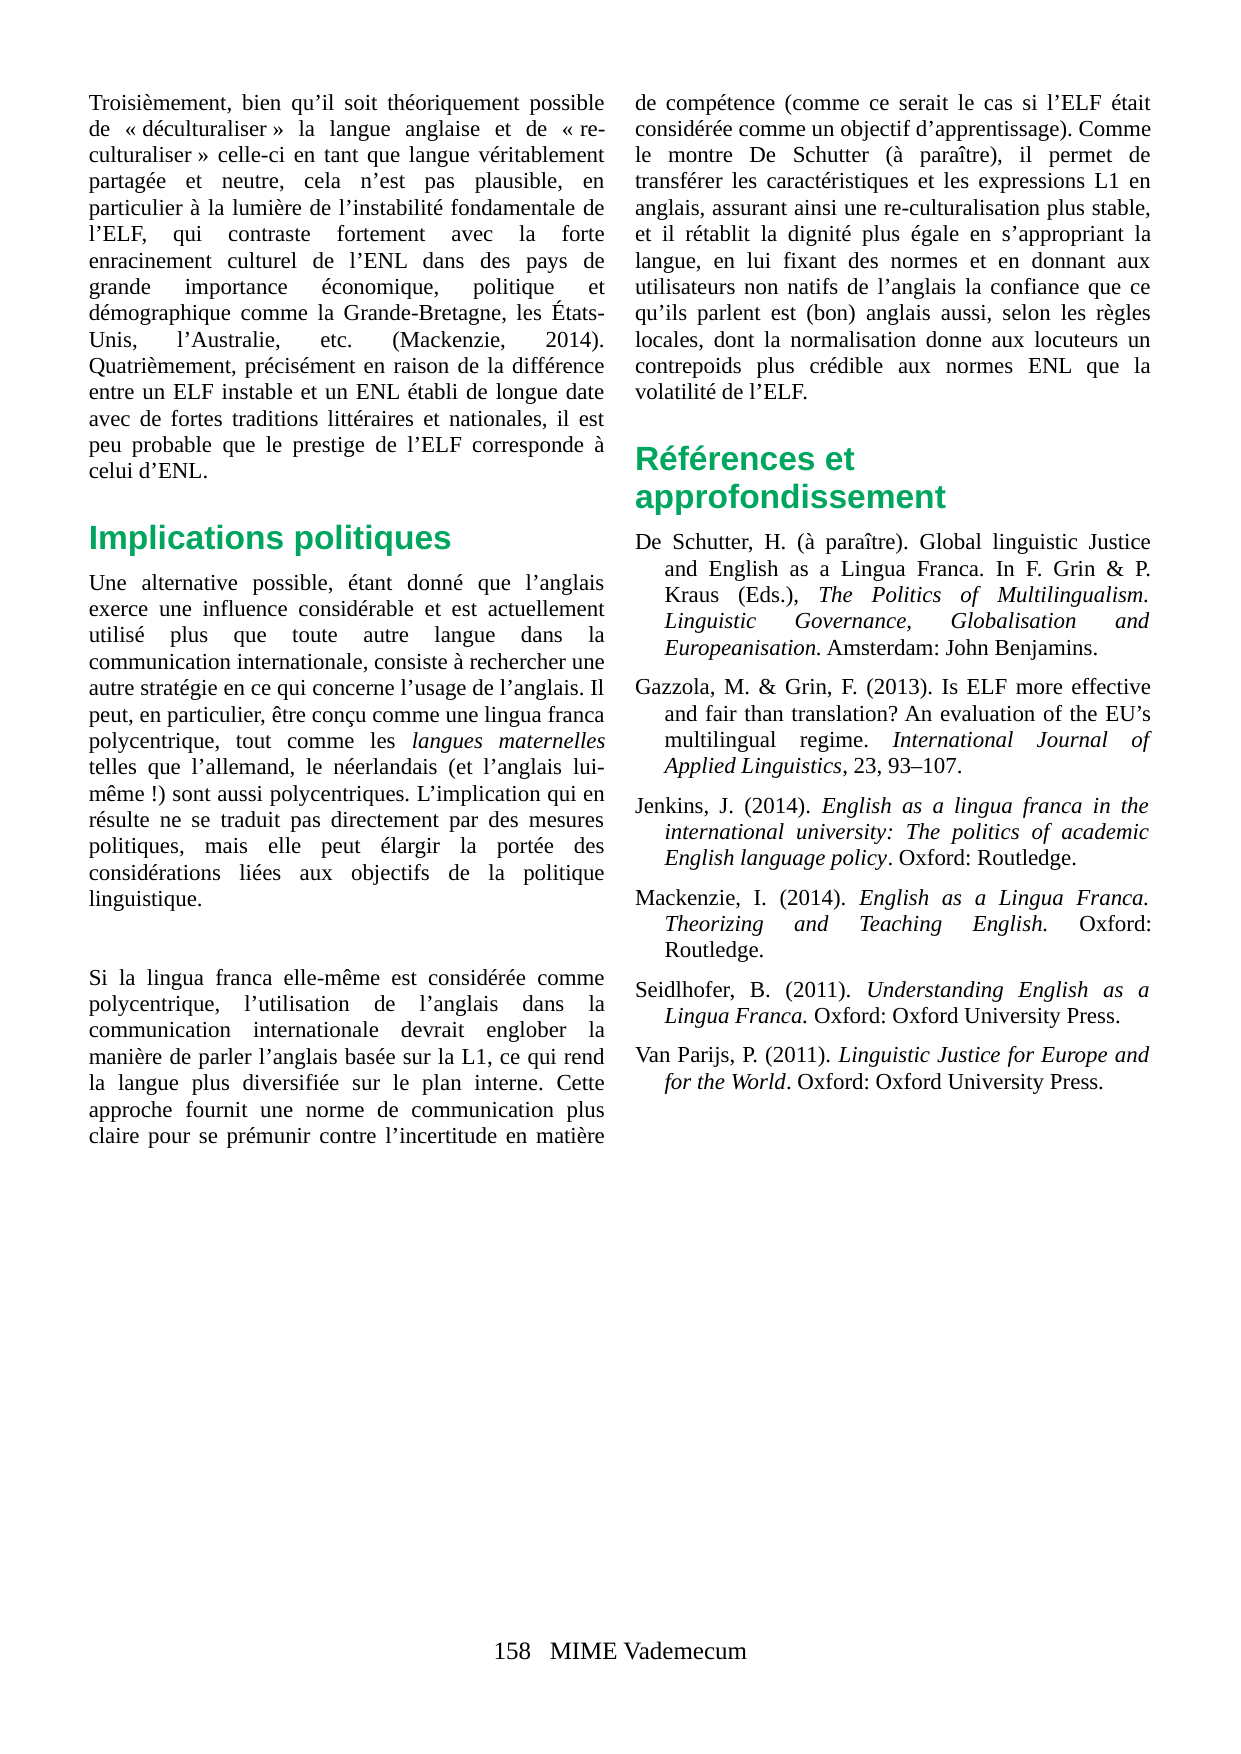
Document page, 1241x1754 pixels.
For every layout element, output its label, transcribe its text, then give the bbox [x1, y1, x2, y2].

text de compétence (comme ce serait le cas si l’ELF était considérée comme un objectif d’apprentissage). Comme le montre De Schutter (à paraître), il permet de transférer les caractéristiques et les expressions L1 en anglais, assurant ainsi une re-culturalisation plus stable, et il rétablit la dignité plus égale en s’appropriant la langue, en lui fixant des normes et en donnant aux utilisateurs non natifs de l’anglais la confiance que ce qu’ils parlent est (bon) anglais aussi, selon les règles locales, dont la normalisation donne aux locuteurs un contrepoids plus crédible aux normes ENL que la volatilité de l’ELF. [635, 88, 1152, 405]
text Gazzola, M. & Grin, F. (2013). Is ELF more effective and fair than translation? An evaluation of the EU’s multilingual regime. International Journal of Applied Linguistics, 23, 93–107. [635, 673, 1152, 779]
subtitle Références et approfondissement [635, 439, 1152, 516]
subtitle Implications politiques [88, 518, 605, 556]
text Troisièmement, bien qu’il soit théoriquement possible de « déculturaliser » la langue anglaise et de « re-culturaliser » celle-ci en tant que langue véritablement partagée et neutre, cela n’est pas plausible, en particulier à la lumière de l’instabilité fondamentale de l’ELF, qui contraste fortement avec la forte enracinement culturel de l’ENL dans des pays de grande importance économique, politique et démographique comme la Grande-Bretagne, les États-Unis, l’Australie, etc. (Mackenzie, 2014). Quatrièmement, précisément en raison de la différence entre un ELF instable et un ENL établi de longue date avec de fortes traditions littéraires et nationales, il est peu probable que le prestige de l’ELF corresponde à celui d’ENL. [88, 88, 605, 484]
text Seidlhofer, B. (2011). Understanding English as a Lingua Franca. Oxford: Oxford University Press. [635, 976, 1152, 1028]
text De Schutter, H. (à paraître). Global linguistic Justice and English as a Lingua Franca. In F. Grin & P. Kraus (Eds.), The Politics of Multilingualism. Linguistic Governance, Globalisation and Europeanisation. Amsterdam: John Benjamins. [635, 528, 1152, 660]
text Mackenzie, I. (2014). English as a Lingua Franca. Theorizing and Teaching English. Oxford: Routledge. [635, 884, 1152, 963]
text Une alternative possible, étant donné que l’anglais exerce une influence considérable et est actuellement utilisé plus que toute autre langue dans la communication internationale, consiste à rechercher une autre stratégie en ce qui concerne l’usage de l’anglais. Il peut, en particulier, être conçu comme une lingua franca polycentrique, tout comme les langues maternelles telles que l’allemand, le néerlandais (et l’anglais lui-même !) sont aussi polycentriques. L’implication qui en résulte ne se traduit pas directement par des mesures politiques, mais elle peut élargir la portée des considérations liées aux objectifs de la politique linguistique. [88, 569, 605, 911]
text Si la lingua franca elle-même est considérée comme polycentrique, l’utilisation de l’anglais dans la communication internationale devrait englober la manière de parler l’anglais basée sur la L1, ce qui rend la langue plus diversifiée sur le plan interne. Cette approche fournit une norme de communication plus claire pour se prémunir contre l’incertitude en matière [88, 964, 605, 1148]
text Jenkins, J. (2014). English as a lingua franca in the international university: The politics of academic English language policy. Oxford: Routledge. [635, 792, 1152, 871]
text Van Parijs, P. (2011). Linguistic Justice for Europe and for the World. Oxford: Oxford University Press. [635, 1042, 1152, 1094]
